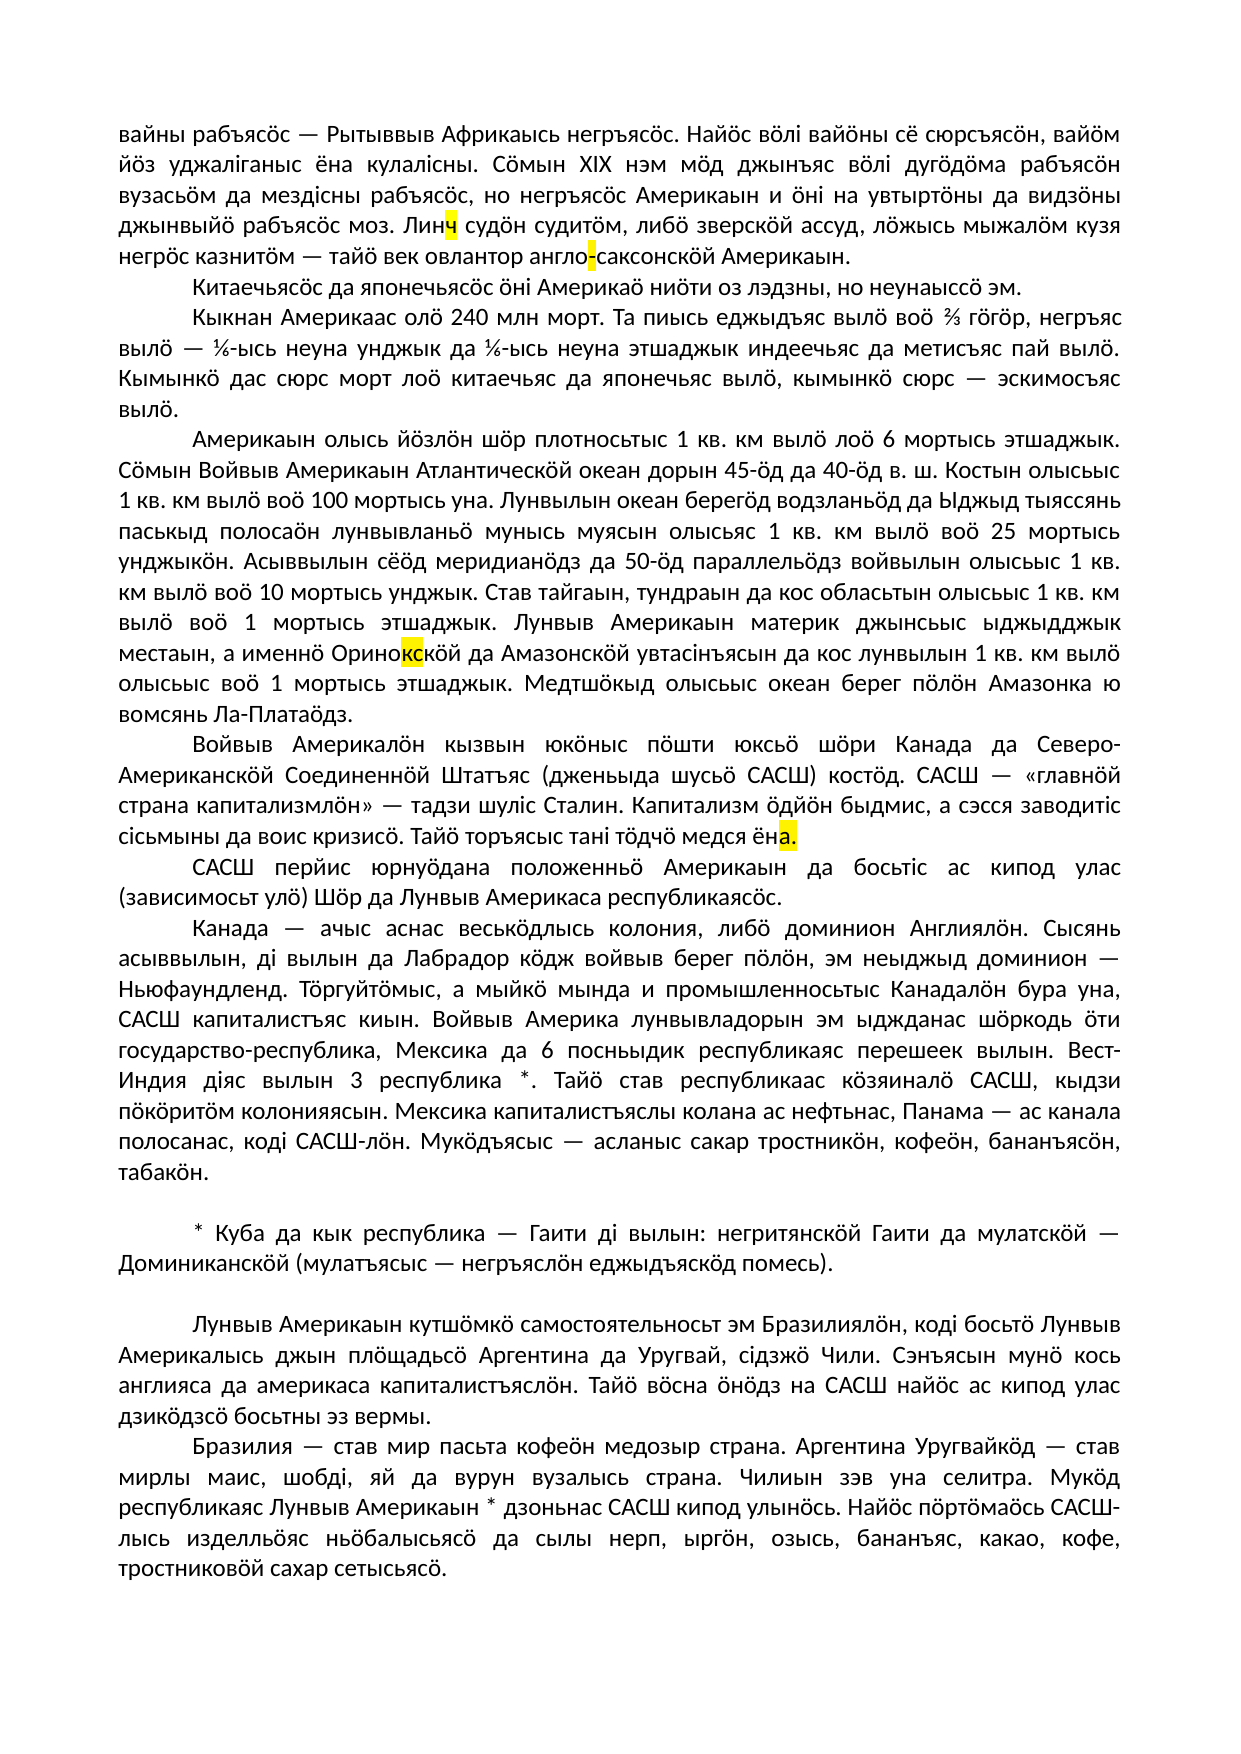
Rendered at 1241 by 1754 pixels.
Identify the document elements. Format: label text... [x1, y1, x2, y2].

text Войвыв Америкалӧн кызвын юкӧныс пӧшти юксьӧ шӧри Канада да Северо-Американскӧй Соединеннӧй Штатъяс (дженьыда шусьӧ САСШ) костӧд. САСШ — «главнӧй страна капитализмлӧн» — тадзи шуліс Сталин. Капитализм ӧдйӧн быдмис, а сэсся заводитіс сісьмыны да воис кризисӧ. Тайӧ торъясыс тані тӧдчӧ медся ёна. [118, 728, 1122, 851]
text Америкаын олысь йӧзлӧн шӧр плотносьтыс 1 кв. км вылӧ лоӧ 6 мортысь этшаджык. Сӧмын Войвыв Америкаын Атлантическӧй океан дорын 45-ӧд да 40-ӧд в. ш. Костын олысьыс 1 кв. км вылӧ воӧ 100 мортысь уна. Лунвылын океан берегӧд водзланьӧд да Ыджыд тыяссянь паськыд полосаӧн лунвывланьӧ мунысь муясын олысьяс 1 кв. км вылӧ воӧ 25 мортысь унджыкӧн. Асыввылын сёӧд меридианӧдз да 50-ӧд параллельӧдз войвылын олысьыс 1 кв. км вылӧ воӧ 10 мортысь унджык. Став тайгаын, тундраын да кос обласьтын олысьыс 1 кв. км вылӧ воӧ 1 мортысь этшаджык. Лунвыв Америкаын материк джынсьыс ыджыдджык местаын, а именнӧ Оринокскӧй да Амазонскӧй увтасінъясын да кос лунвылын 1 кв. км вылӧ олысьыс воӧ 1 мортысь этшаджык. Медтшӧкыд олысьыс океан берег пӧлӧн Амазонка ю вомсянь Ла-Платаӧдз. [118, 423, 1122, 728]
text * Куба да кык республика — Гаити ді вылын: негритянскӧй Гаити да мулатскӧй — Доминиканскӧй (мулатъясыс — негръяслӧн еджыдъяскӧд помесь). [118, 1217, 1122, 1278]
text Лунвыв Америкаын кутшӧмкӧ самостоятельносьт эм Бразилиялӧн, коді босьтӧ Лунвыв Америкалысь джын плӧщадьсӧ Аргентина да Уругвай, сідзжӧ Чили. Сэнъясын мунӧ кось англияса да америкаса капиталистъяслӧн. Тайӧ вӧсна ӧнӧдз на САСШ найӧс ас кипод улас дзикӧдзсӧ босьтны эз вермы. [118, 1308, 1122, 1431]
text Китаечьясӧс да японечьясӧс ӧні Америкаӧ ниӧти оз лэдзны, но неунаыссӧ эм. [118, 271, 1122, 301]
text Кыкнан Америкаас олӧ 240 млн морт. Та пиысь еджыдъяс вылӧ воӧ ⅔ гӧгӧр, негръяс вылӧ — ⅙-ысь неуна унджык да ⅙-ысь неуна этшаджык индеечьяс да метисъяс пай вылӧ. Кымынкӧ дас сюрс морт лоӧ китаечьяс да японечьяс вылӧ, кымынкӧ сюрс — эскимосъяс вылӧ. [118, 301, 1122, 423]
text Канада — ачыс аснас веськӧдлысь колония, либӧ доминион Англиялӧн. Сысянь асыввылын, ді вылын да Лабрадор кӧдж войвыв берег пӧлӧн, эм неыджыд доминион — Ньюфаундленд. Тӧргуйтӧмыс, а мыйкӧ мында и промышленносьтыс Канадалӧн бура уна, САСШ капиталистъяс киын. Войвыв Америка лунвывладорын эм ыджданас шӧркодь ӧти государство-республика, Мексика да 6 посньыдик республикаяс перешеек вылын. Вест-Индия діяс вылын 3 республика *. Тайӧ став республикаас кӧзяиналӧ САСШ, кыдзи пӧкӧритӧм колонияясын. Мексика капиталистъяслы колана ас нефтьнас, Панама — ас канала полосанас, коді САСШ-лӧн. Мукӧдъясыс — асланыс сакар тростникӧн, кофеӧн, бананъясӧн, табакӧн. [118, 912, 1122, 1186]
text Бразилия — став мир пасьта кофеӧн медозыр страна. Аргентина Уругвайкӧд — став мирлы маис, шобді, яй да вурун вузалысь страна. Чилиын зэв уна селитра. Мукӧд республикаяс Лунвыв Америкаын * дзоньнас САСШ кипод улынӧсь. Найӧс пӧртӧмаӧсь САСШ-лысь изделльӧяс ньӧбалысьясӧ да сылы нерп, ыргӧн, озысь, бананъяс, какао, кофе, тростниковӧй сахар сетысьясӧ. [118, 1431, 1122, 1583]
text САСШ перйис юрнуӧдана положенньӧ Америкаын да босьтіс ас кипод улас (зависимосьт улӧ) Шӧр да Лунвыв Америкаса республикаясӧс. [118, 851, 1122, 912]
text вайны рабъясӧс — Рытыввыв Африкаысь негръясӧс. Найӧс вӧлі вайӧны сё сюрсъясӧн, вайӧм йӧз уджаліганыс ёна кулалісны. Сӧмын ХІХ нэм мӧд джынъяс вӧлі дугӧдӧма рабъясӧн вузасьӧм да мездісны рабъясӧс, но негръясӧс Америкаын и ӧні на увтыртӧны да видзӧны джынвыйӧ рабъясӧс моз. Линч судӧн судитӧм, либӧ зверскӧй ассуд, лӧжысь мыжалӧм кузя негрӧс казнитӧм — тайӧ век овлантор англо-саксонскӧй Америкаын. [118, 118, 1122, 271]
